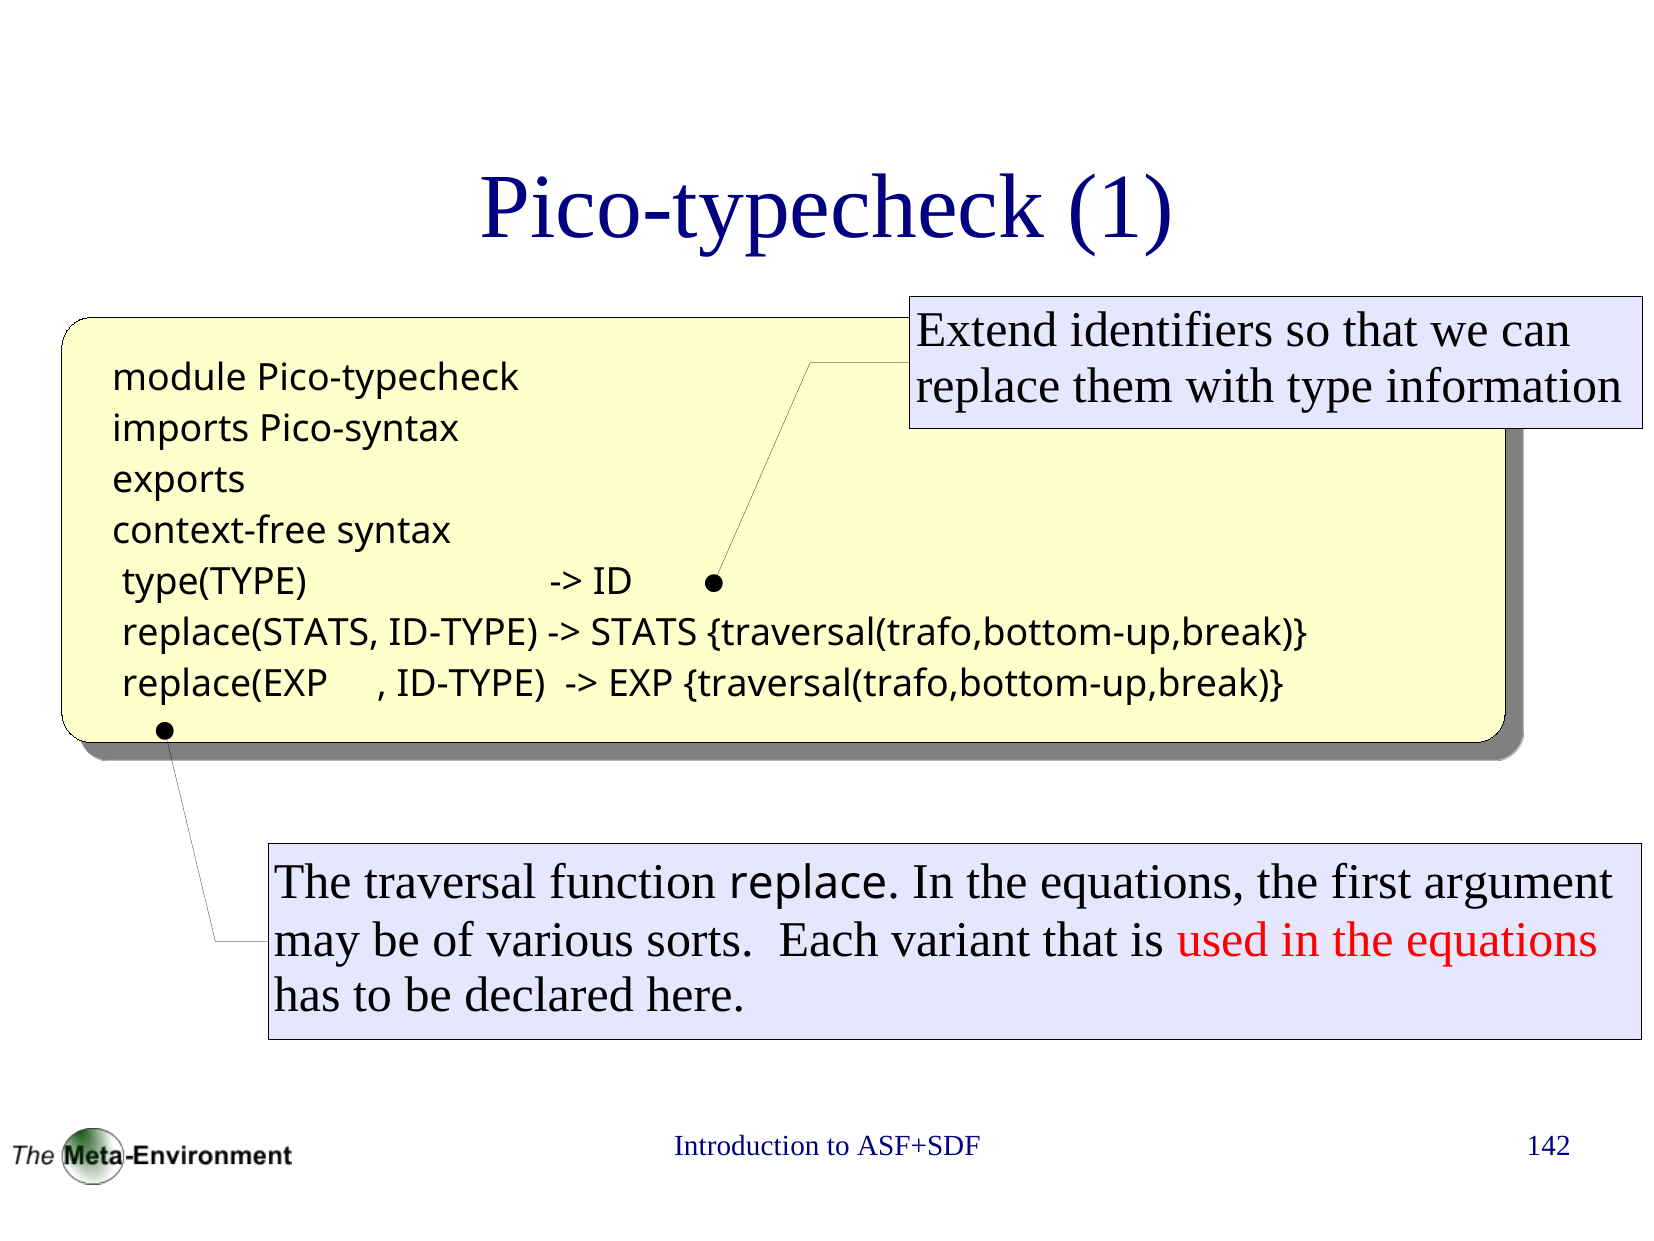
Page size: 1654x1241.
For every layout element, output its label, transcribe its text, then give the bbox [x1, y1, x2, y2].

text_box The traversal function replace. In the equations, the first argument may be of various sorts. Each variant that is used in the equations has to be declared here. [268, 843, 1642, 1040]
text_box module Pico-typecheck imports Pico-syntax exports context-free syntax type(TYPE) -> ID replace(STATS, ID-TYPE) -> STATS {traversal(trafo,bottom-up,break)} replace(EXP , ID-TYPE) -> EXP {traversal(trafo,bottom-up,break)} [97, 343, 1643, 779]
picture [13, 1128, 292, 1185]
title Pico-typecheck (1) [121, 102, 1534, 311]
text_box Extend identifiers so that we can replace them with type information [909, 296, 1643, 429]
text_box [61, 317, 909, 743]
